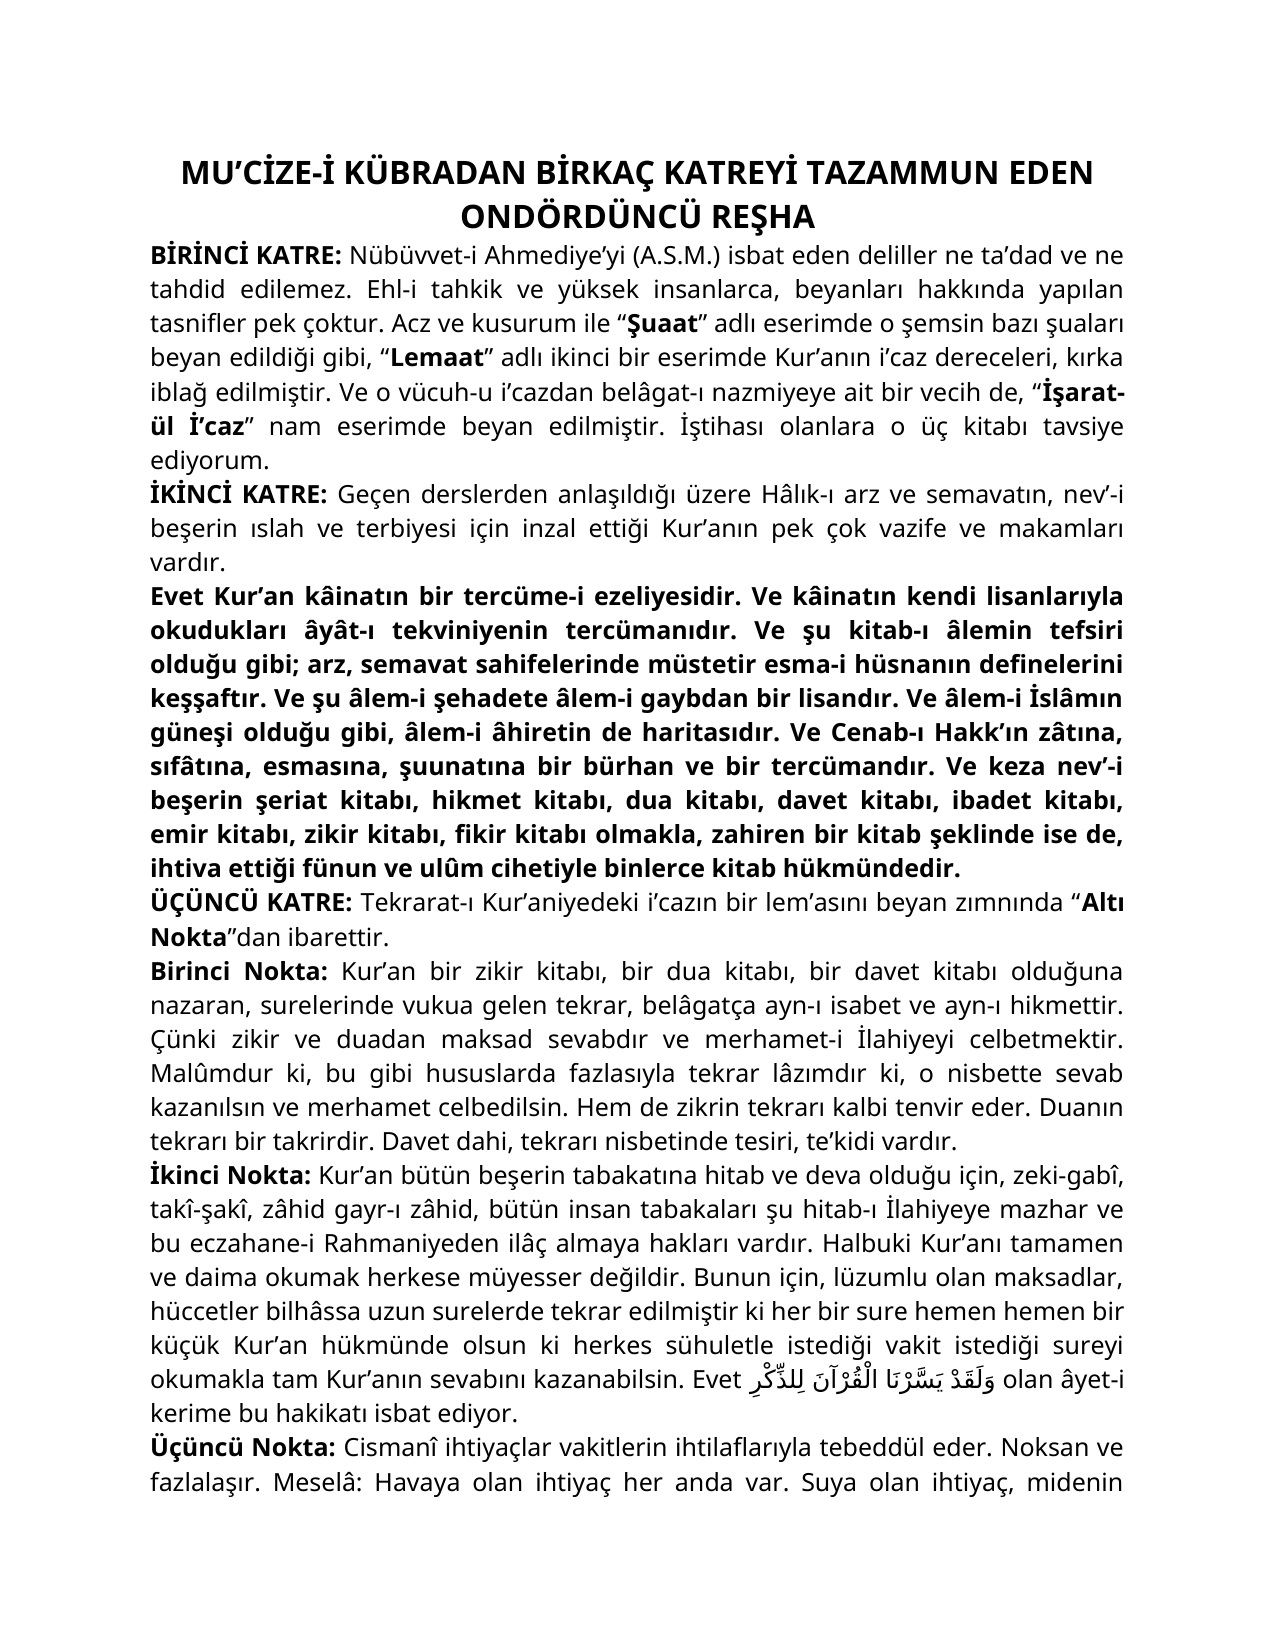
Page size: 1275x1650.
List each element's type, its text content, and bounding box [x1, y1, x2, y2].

text ÜÇÜNCÜ KATRE: Tekrarat-ı Kur’aniyedeki i’cazın bir lem’asını beyan zımnında “Altı Nokta”dan ibarettir. [150, 885, 1125, 953]
subtitle MU’CİZE-İ KÜBRADAN BİRKAÇ KATREYİ TAZAMMUN EDEN ONDÖRDÜNCÜ REŞHA [150, 150, 1125, 238]
text İKİNCİ KATRE: Geçen derslerden anlaşıldığı üzere Hâlık-ı arz ve semavatın, nev’-i beşerin ıslah ve terbiyesi için inzal ettiği Kur’anın pek çok vazife ve makamları vardır. [150, 476, 1125, 578]
text Birinci Nokta: Kur’an bir zikir kitabı, bir dua kitabı, bir davet kitabı olduğuna nazaran, surelerinde vukua gelen tekrar, belâgatça ayn-ı isabet ve ayn-ı hikmettir. Çünki zikir ve duadan maksad sevabdır ve merhamet-i İlahiyeyi celbetmektir. Malûmdur ki, bu gibi hususlarda fazlasıyla tekrar lâzımdır ki, o nisbette sevab kazanılsın ve merhamet celbedilsin. Hem de zikrin tekrarı kalbi tenvir eder. Duanın tekrarı bir takrirdir. Davet dahi, tekrarı nisbetinde tesiri, te’kidi vardır. [150, 953, 1125, 1158]
text Evet Kur’an kâinatın bir tercüme-i ezeliyesidir. Ve kâinatın kendi lisanlarıyla okudukları âyât-ı tekviniyenin tercümanıdır. Ve şu kitab-ı âlemin tefsiri olduğu gibi; arz, semavat sahifelerinde müstetir esma-i hüsnanın definelerini keşşaftır. Ve şu âlem-i şehadete âlem-i gaybdan bir lisandır. Ve âlem-i İslâmın güneşi olduğu gibi, âlem-i âhiretin de haritasıdır. Ve Cenab-ı Hakk’ın zâtına, sıfâtına, esmasına, şuunatına bir bürhan ve bir tercümandır. Ve keza nev’-i beşerin şeriat kitabı, hikmet kitabı, dua kitabı, davet kitabı, ibadet kitabı, emir kitabı, zikir kitabı, fikir kitabı olmakla, zahiren bir kitab şeklinde ise de, ihtiva ettiği fünun ve ulûm cihetiyle binlerce kitab hükmündedir. [150, 578, 1125, 885]
text İkinci Nokta: Kur’an bütün beşerin tabakatına hitab ve deva olduğu için, zeki-gabî, takî-şakî, zâhid gayr-ı zâhid, bütün insan tabakaları şu hitab-ı İlahiyeye mazhar ve bu eczahane-i Rahmaniyeden ilâç almaya hakları vardır. Halbuki Kur’anı tamamen ve daima okumak herkese müyesser değildir. Bunun için, lüzumlu olan maksadlar, hüccetler bilhâssa uzun surelerde tekrar edilmiştir ki her bir sure hemen hemen bir küçük Kur’an hükmünde olsun ki herkes sühuletle istediği vakit istediği sureyi okumakla tam Kur’anın sevabını kazanabilsin. Evet وَلَقَدْ يَسَّرْنَا الْقُرْآنَ لِلذِّكْرِ olan âyet-i kerime bu hakikatı isbat ediyor. [150, 1158, 1125, 1430]
text Üçüncü Nokta: Cismanî ihtiyaçlar vakitlerin ihtilaflarıyla tebeddül eder. Noksan ve fazlalaşır. Meselâ: Havaya olan ihtiyaç her anda var. Suya olan ihtiyaç, midenin [150, 1430, 1125, 1498]
text BİRİNCİ KATRE: Nübüvvet-i Ahmediye’yi (A.S.M.) isbat eden deliller ne ta’dad ve ne tahdid edilemez. Ehl-i tahkik ve yüksek insanlarca, beyanları hakkında yapılan tasnifler pek çoktur. Acz ve kusurum ile “Şuaat” adlı eserimde o şemsin bazı şuaları beyan edildiği gibi, “Lemaat” adlı ikinci bir eserimde Kur’anın i’caz dereceleri, kırka iblağ edilmiştir. Ve o vücuh-u i’cazdan belâgat-ı nazmiyeye ait bir vecih de, “İşarat-ül İ’caz” nam eserimde beyan edilmiştir. İştihası olanlara o üç kitabı tavsiye ediyorum. [150, 238, 1125, 476]
